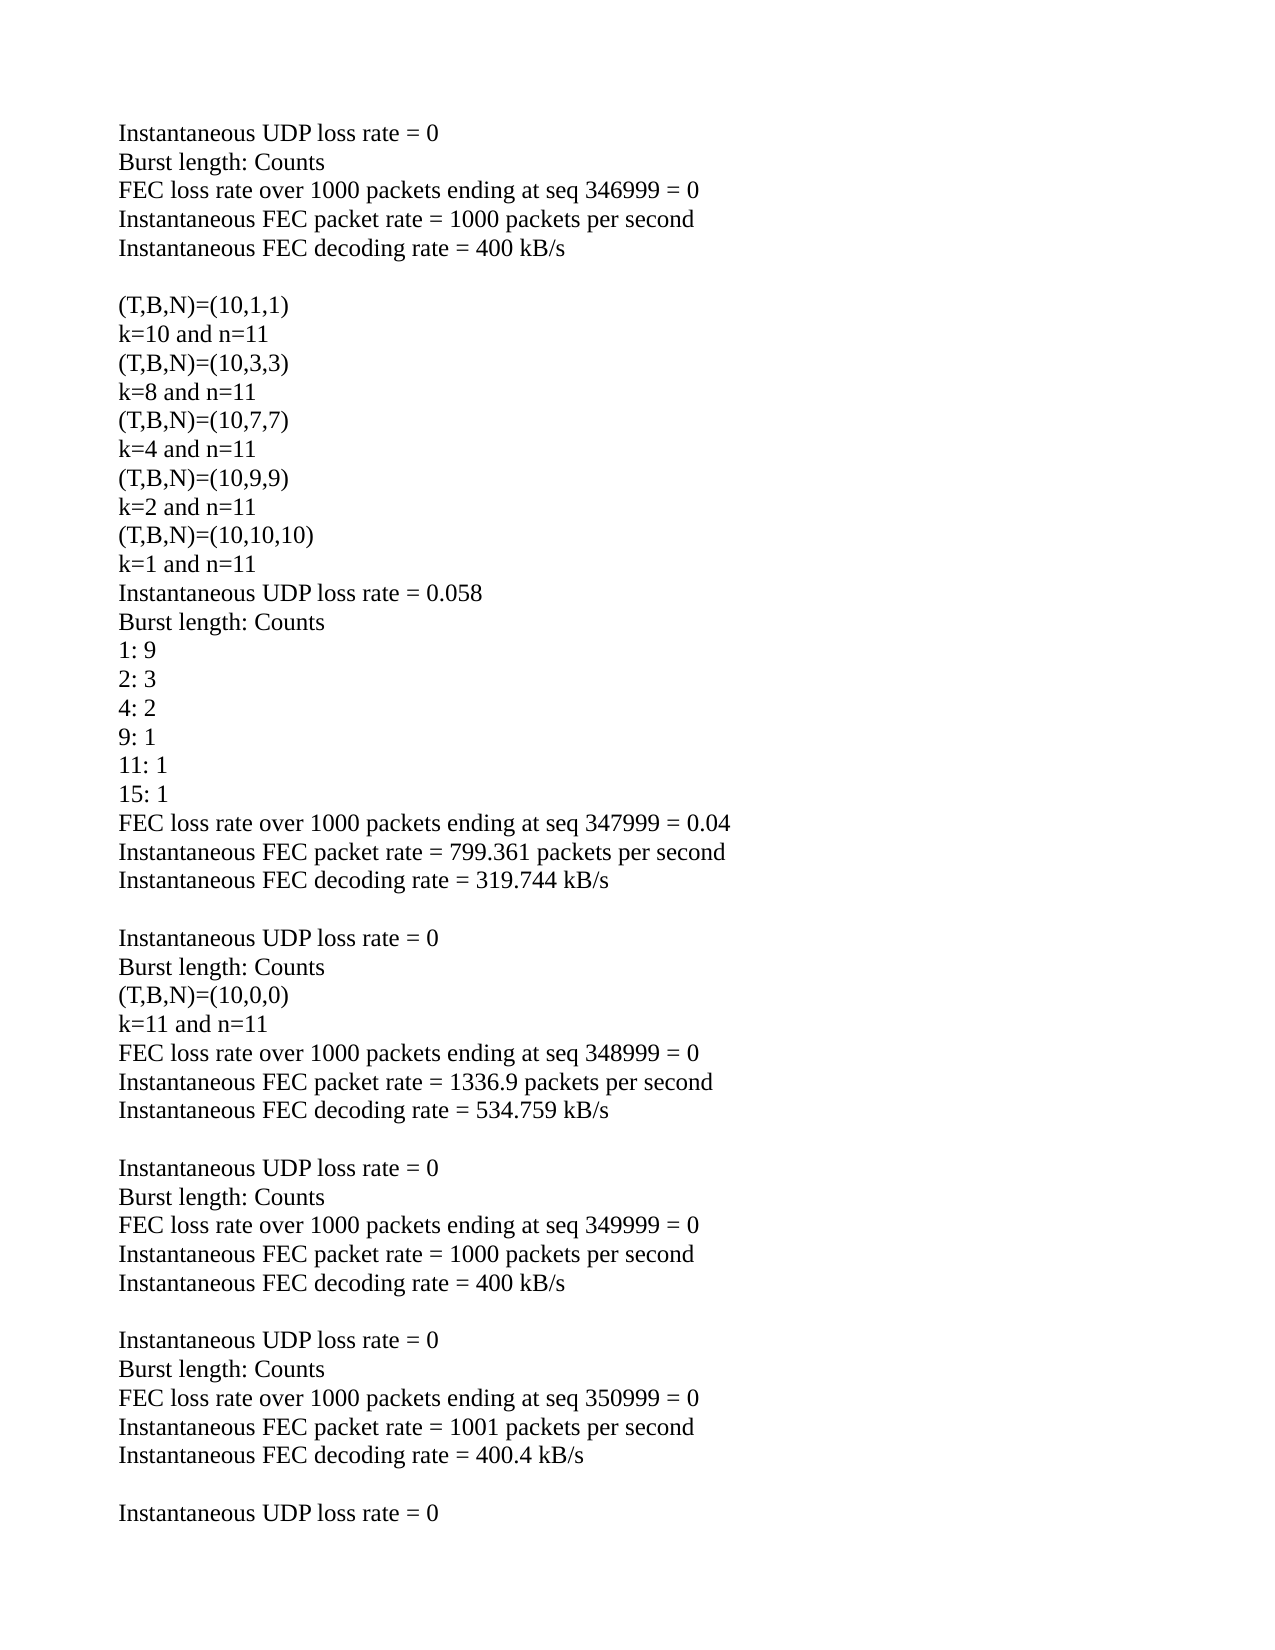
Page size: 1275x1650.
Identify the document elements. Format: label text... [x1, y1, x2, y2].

text 15: 1 [118, 779, 1157, 808]
text FEC loss rate over 1000 packets ending at seq 350999 = 0 [118, 1383, 1157, 1412]
text Burst length: Counts [118, 1354, 1157, 1383]
text Instantaneous UDP loss rate = 0 [118, 118, 1157, 147]
text 11: 1 [118, 751, 1157, 779]
text Burst length: Counts [118, 147, 1157, 176]
text k=2 and n=11 [118, 492, 1157, 521]
text Instantaneous FEC packet rate = 799.361 packets per second [118, 837, 1157, 866]
text FEC loss rate over 1000 packets ending at seq 347999 = 0.04 [118, 808, 1157, 837]
text 2: 3 [118, 664, 1157, 693]
text Instantaneous UDP loss rate = 0 [118, 1326, 1157, 1354]
text Instantaneous FEC decoding rate = 319.744 kB/s [118, 866, 1157, 894]
text Instantaneous UDP loss rate = 0 [118, 1498, 1157, 1527]
text FEC loss rate over 1000 packets ending at seq 349999 = 0 [118, 1211, 1157, 1239]
text Instantaneous UDP loss rate = 0.058 [118, 578, 1157, 607]
text Instantaneous FEC packet rate = 1336.9 packets per second [118, 1067, 1157, 1096]
text (T,B,N)=(10,3,3) [118, 348, 1157, 377]
text k=8 and n=11 [118, 377, 1157, 406]
text (T,B,N)=(10,0,0) [118, 981, 1157, 1009]
text (T,B,N)=(10,7,7) [118, 406, 1157, 434]
text Instantaneous FEC decoding rate = 400 kB/s [118, 1268, 1157, 1297]
text Burst length: Counts [118, 1182, 1157, 1211]
text (T,B,N)=(10,10,10) [118, 521, 1157, 549]
text 9: 1 [118, 722, 1157, 751]
text Burst length: Counts [118, 952, 1157, 981]
text k=10 and n=11 [118, 319, 1157, 348]
text 1: 9 [118, 636, 1157, 664]
text Burst length: Counts [118, 607, 1157, 636]
text Instantaneous UDP loss rate = 0 [118, 1153, 1157, 1182]
text Instantaneous UDP loss rate = 0 [118, 923, 1157, 952]
text Instantaneous FEC packet rate = 1001 packets per second [118, 1412, 1157, 1441]
text 4: 2 [118, 693, 1157, 722]
text k=1 and n=11 [118, 549, 1157, 578]
text Instantaneous FEC decoding rate = 400 kB/s [118, 233, 1157, 262]
text (T,B,N)=(10,1,1) [118, 291, 1157, 319]
text k=4 and n=11 [118, 434, 1157, 463]
text (T,B,N)=(10,9,9) [118, 463, 1157, 492]
text FEC loss rate over 1000 packets ending at seq 348999 = 0 [118, 1038, 1157, 1067]
text Instantaneous FEC packet rate = 1000 packets per second [118, 1239, 1157, 1268]
text k=11 and n=11 [118, 1009, 1157, 1038]
text Instantaneous FEC decoding rate = 400.4 kB/s [118, 1441, 1157, 1469]
text Instantaneous FEC decoding rate = 534.759 kB/s [118, 1096, 1157, 1124]
text Instantaneous FEC packet rate = 1000 packets per second [118, 204, 1157, 233]
text FEC loss rate over 1000 packets ending at seq 346999 = 0 [118, 176, 1157, 204]
